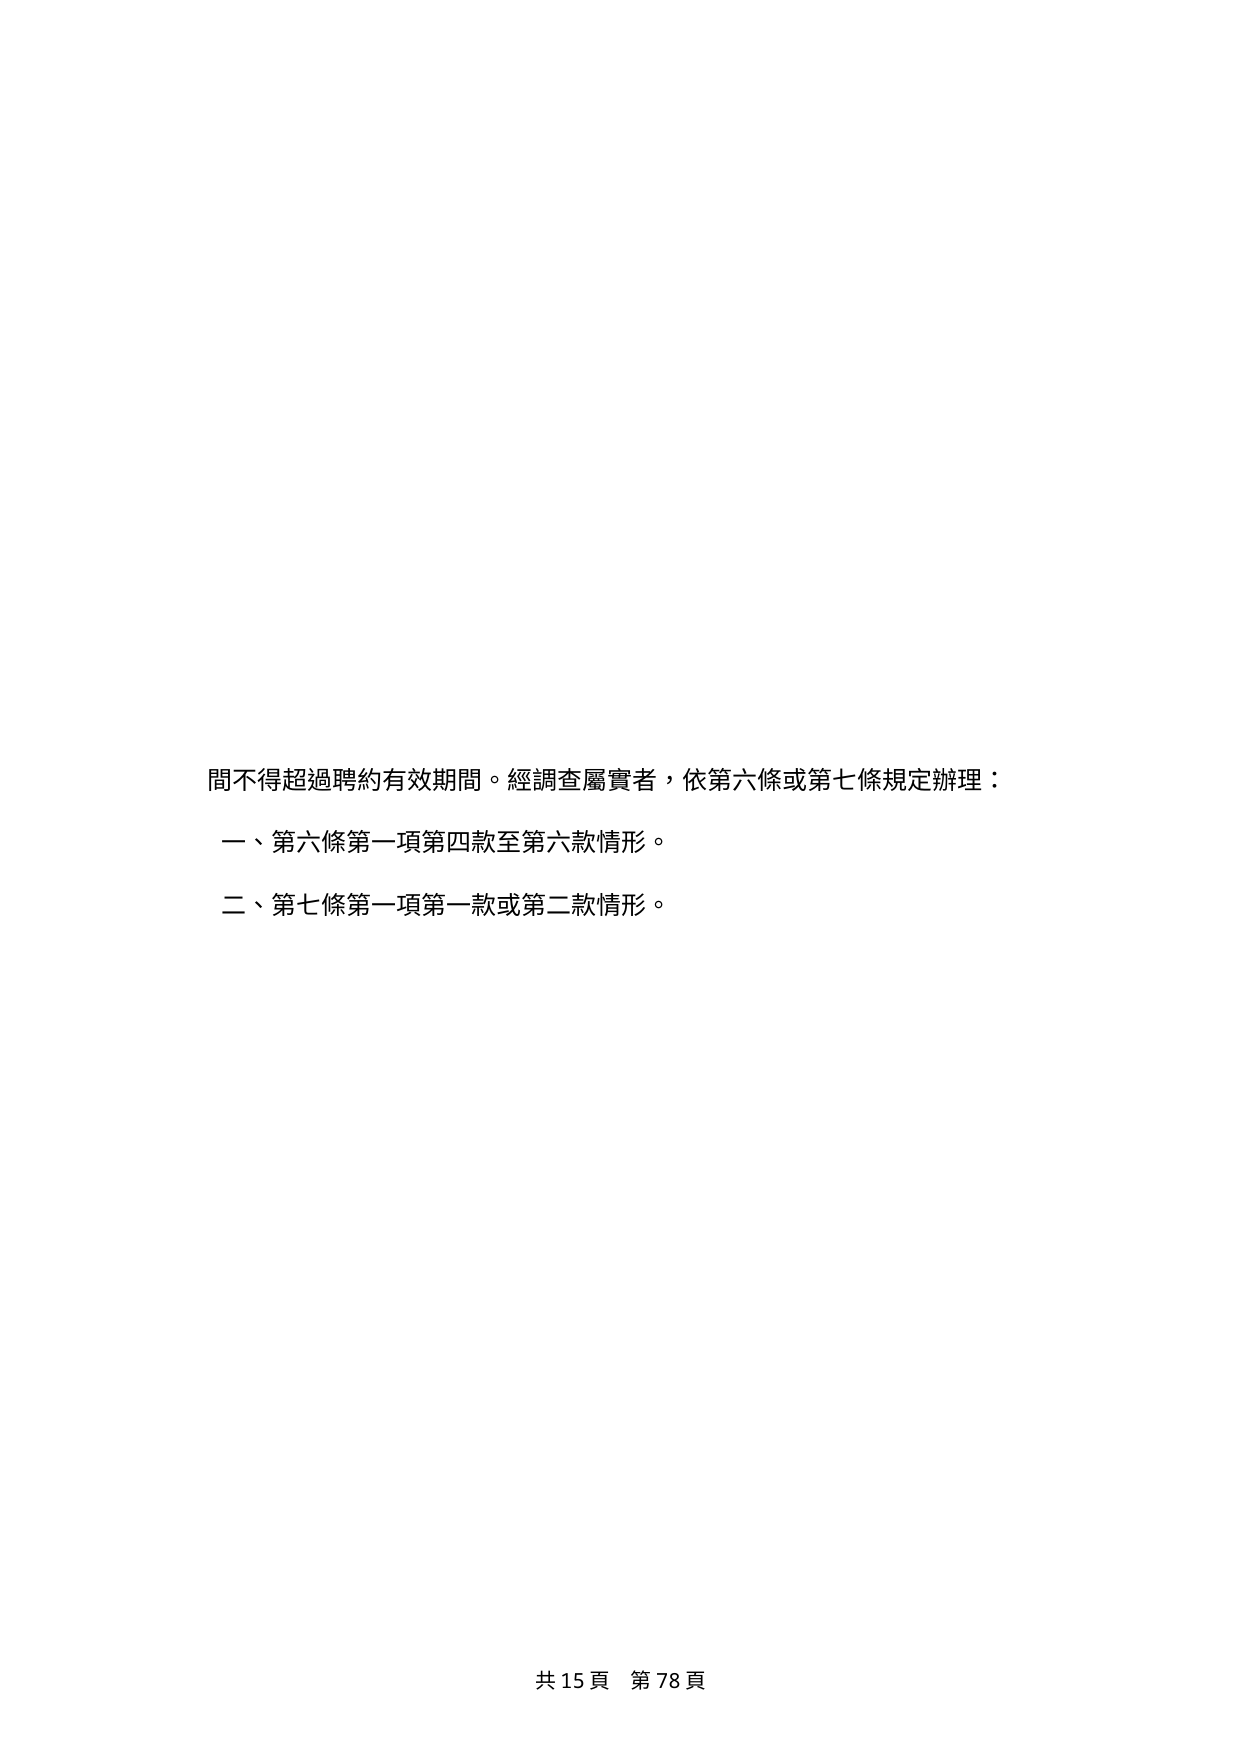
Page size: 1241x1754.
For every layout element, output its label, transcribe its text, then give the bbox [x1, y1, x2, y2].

text 二、第七條第一項第一款或第二款情形。 [207, 862, 1122, 924]
text 一、第六條第一項第四款至第六款情形。 [207, 799, 1122, 862]
text 間不得超過聘約有效期間。經調查屬實者，依第六條或第七條規定辦理： [118, 737, 1122, 799]
